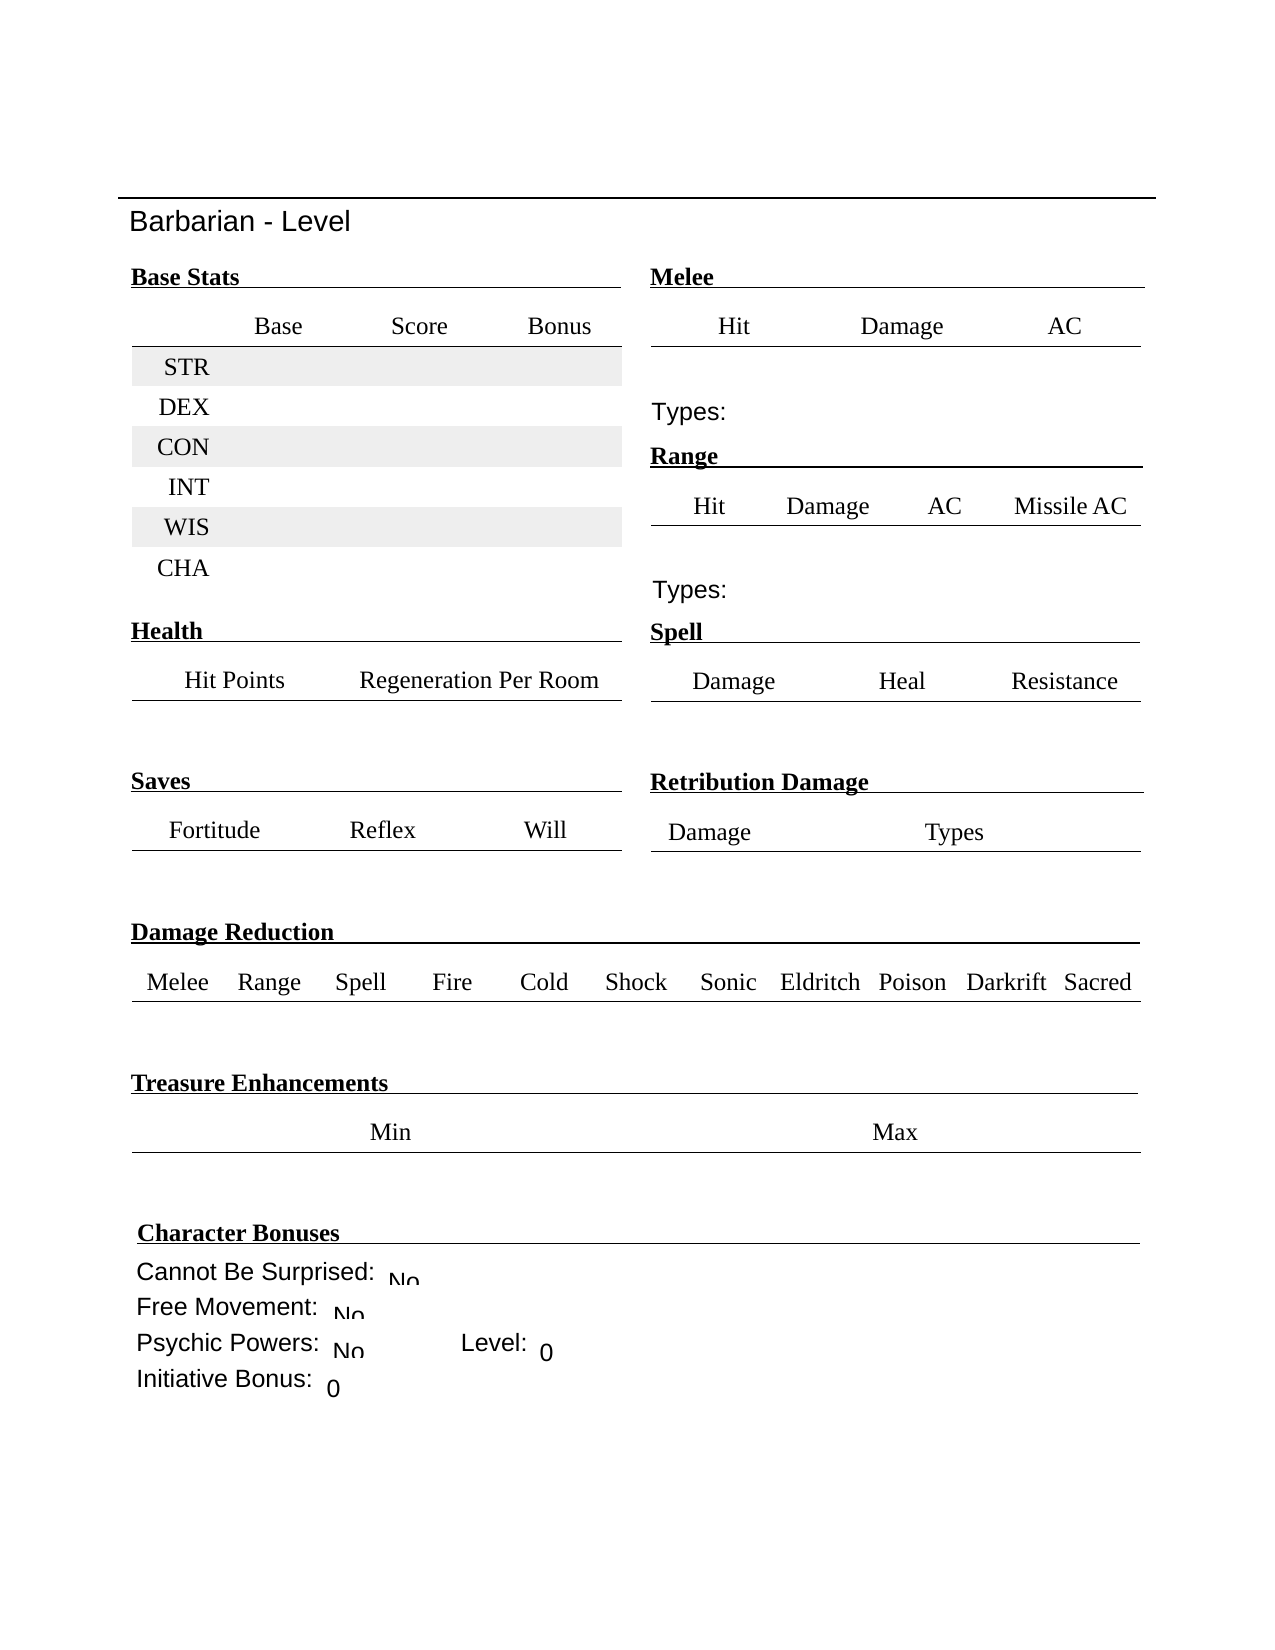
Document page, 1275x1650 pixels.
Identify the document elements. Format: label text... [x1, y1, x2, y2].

table_cell [497, 347, 622, 386]
table_header Fire [406, 961, 498, 1001]
table_cell [469, 851, 622, 887]
table_header Range [223, 961, 315, 1001]
table_cell [498, 1002, 590, 1039]
table_header Score [341, 306, 497, 346]
table_cell STR [132, 347, 215, 386]
table_cell [1000, 526, 1141, 567]
table_cell [215, 386, 341, 426]
table_cell [215, 507, 341, 547]
table_cell [341, 386, 497, 426]
table_header Reflex [297, 810, 469, 850]
table_cell [132, 1002, 223, 1039]
table_cell [959, 1002, 1054, 1039]
table_cell [132, 1153, 649, 1189]
table_cell [651, 347, 816, 384]
text Range [637, 441, 1157, 470]
table_cell [497, 426, 622, 467]
text Damage Reduction [118, 917, 1157, 946]
table_cell [406, 1002, 498, 1039]
table_cell [215, 547, 341, 587]
table_cell [297, 851, 469, 887]
table_cell CON [132, 426, 215, 467]
table_header AC [889, 485, 1000, 525]
table_cell [341, 347, 497, 386]
table_header Min [132, 1112, 649, 1152]
text Spell [637, 617, 1157, 646]
table_cell [497, 507, 622, 547]
table_cell [816, 702, 988, 738]
table_header Max [649, 1112, 1141, 1152]
table_header Heal [816, 661, 988, 701]
table_header AC [988, 306, 1141, 346]
table_cell [768, 852, 1141, 888]
table_cell [651, 852, 768, 888]
table_cell [649, 1153, 1141, 1189]
table_cell CHA [132, 547, 215, 587]
table_header Hit [651, 306, 816, 346]
table_header Darkrift [959, 961, 1054, 1001]
table_cell [774, 1002, 866, 1039]
table_header Damage [767, 485, 889, 525]
table_cell [816, 347, 988, 384]
table_cell [682, 1002, 774, 1039]
table_header Shock [590, 961, 682, 1001]
table_cell [497, 467, 622, 507]
table_cell [337, 701, 622, 737]
table_cell WIS [132, 507, 215, 547]
table_cell [215, 467, 341, 507]
table_header Will [469, 810, 622, 850]
table_cell [341, 547, 497, 587]
table_header Sonic [682, 961, 774, 1001]
table_header Bonus [497, 306, 622, 346]
table_header Regeneration Per Room [337, 660, 622, 700]
table_header Damage [651, 811, 768, 851]
table_header Spell [315, 961, 406, 1001]
table_cell [866, 1002, 958, 1039]
text Saves [118, 766, 637, 795]
text Base Stats [118, 262, 637, 291]
table_header Types [768, 811, 1141, 851]
table_cell [1055, 1002, 1141, 1039]
table_cell [215, 347, 341, 386]
text Melee [637, 262, 1157, 291]
table_cell [132, 851, 297, 887]
table_cell [988, 347, 1141, 384]
table_cell [341, 426, 497, 467]
text Health [118, 616, 637, 645]
table_cell [223, 1002, 315, 1039]
table_header Damage [651, 661, 816, 701]
table_header Cold [498, 961, 590, 1001]
table_cell [315, 1002, 406, 1039]
table_cell [215, 426, 341, 467]
table_header Hit Points [132, 660, 337, 700]
text Retribution Damage [637, 767, 1157, 796]
table_cell [497, 386, 622, 426]
table_cell [988, 702, 1141, 738]
table_cell [590, 1002, 682, 1039]
table_cell [651, 702, 816, 738]
table_header Base [215, 306, 341, 346]
table_header Poison [866, 961, 958, 1001]
text Treasure Enhancements [118, 1068, 1157, 1097]
table_header Resistance [988, 661, 1141, 701]
table_cell [767, 526, 889, 567]
table_cell [889, 526, 1000, 567]
table_cell [341, 467, 497, 507]
table_cell [132, 701, 337, 737]
table_header Sacred [1055, 961, 1141, 1001]
table_cell DEX [132, 386, 215, 426]
table_cell [341, 507, 497, 547]
table_header Missile AC [1000, 485, 1141, 525]
table_header Melee [132, 961, 223, 1001]
table_cell [651, 526, 767, 567]
table_cell INT [132, 467, 215, 507]
table_cell [497, 547, 622, 587]
table_header Eldritch [774, 961, 866, 1001]
table_header [132, 306, 215, 346]
table_header Damage [816, 306, 988, 346]
text Character Bonuses [118, 1218, 1157, 1247]
table_header Hit [651, 485, 767, 525]
table_header Fortitude [132, 810, 297, 850]
